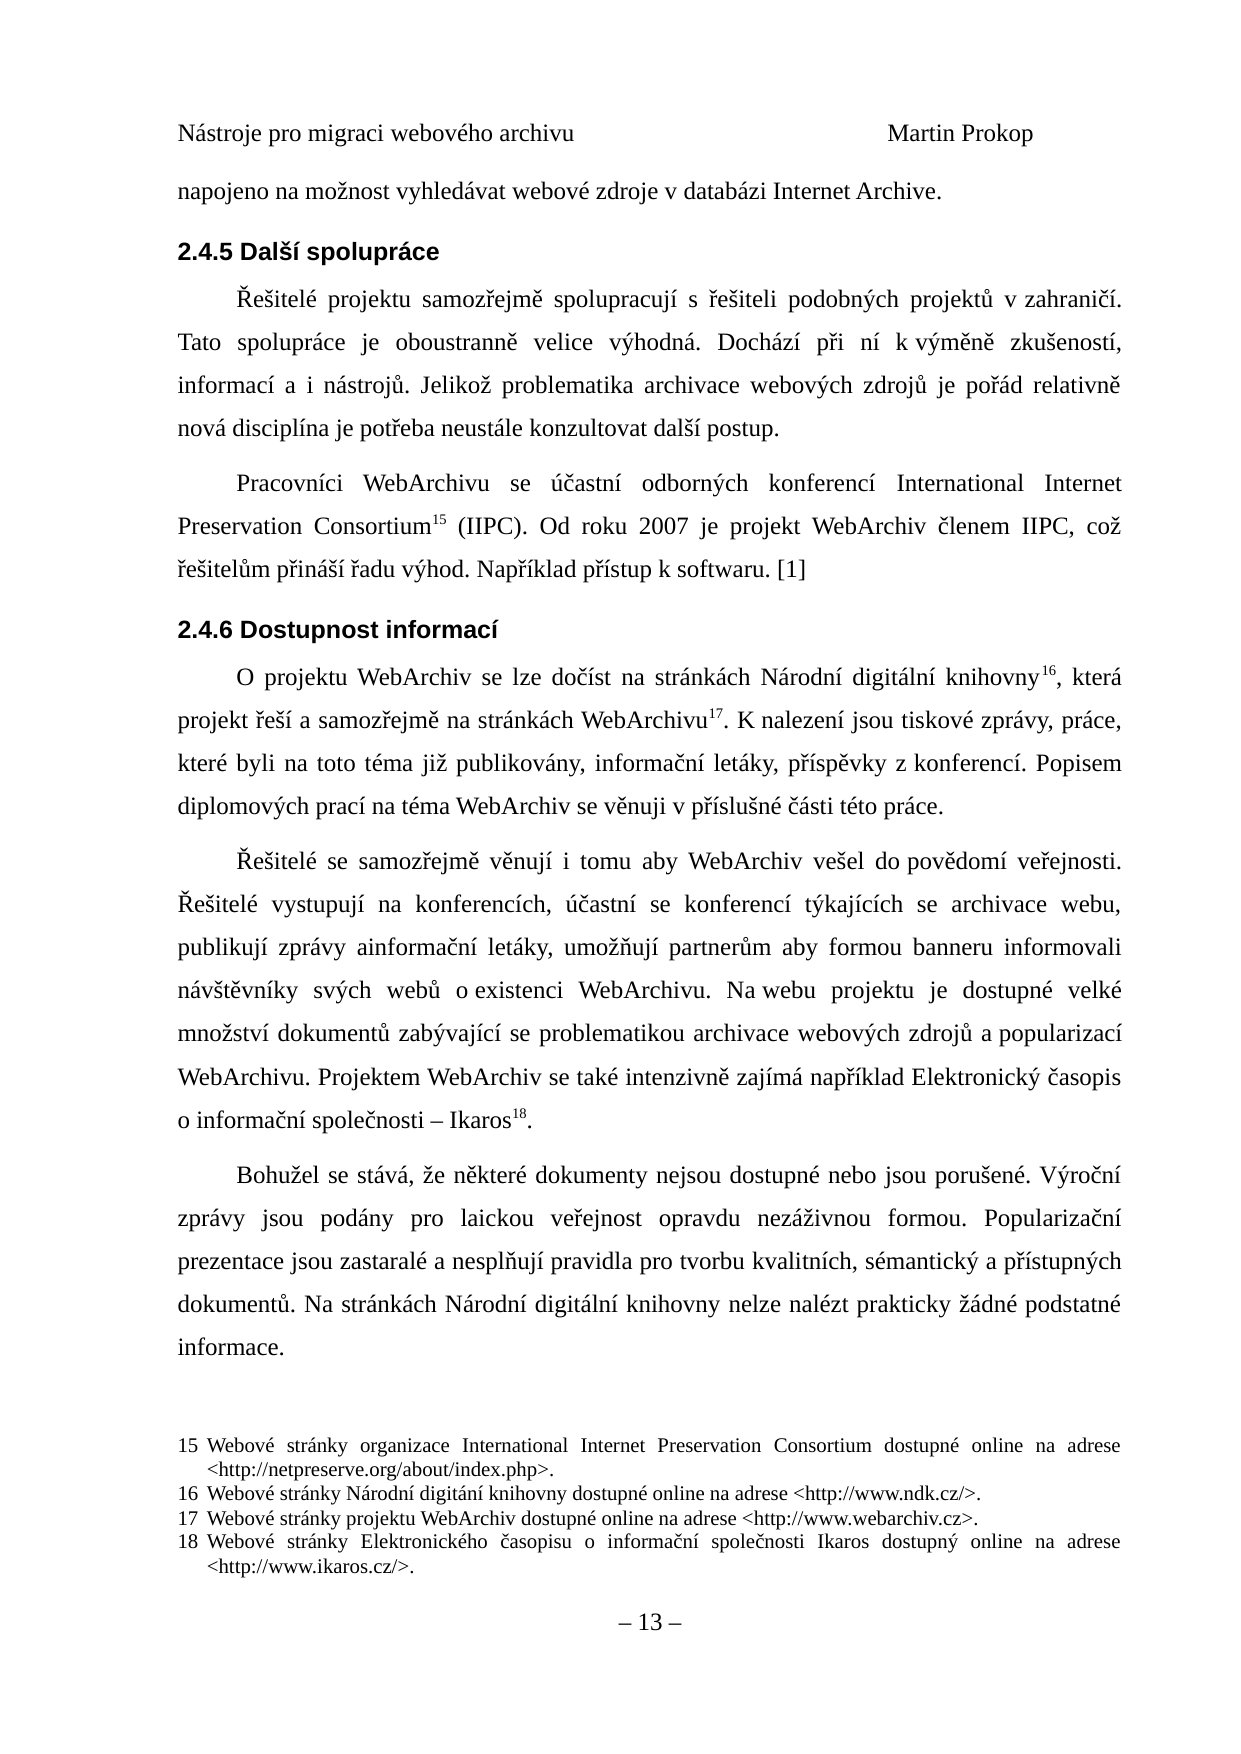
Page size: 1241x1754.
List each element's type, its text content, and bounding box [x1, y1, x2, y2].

text Pracovníci WebArchivu se účastní odborných konferencí International Internet Preservation Consortium (IIPC). Od roku 2007 je projekt WebArchiv členem IIPC, což řešitelům přináší řadu výhod. Například přístup k softwaru. [1] [177, 468, 1122, 583]
subtitle 2.4.6 Dostupnost informací [177, 615, 1122, 644]
text Webové stránky organizace International Internet Preservation Consortium dostupné online na adrese <http://netpreserve.org/about/index.php>. [177, 1433, 1122, 1481]
text Řešitelé se samozřejmě věnují i tomu aby WebArchiv vešel do povědomí veřejnosti. Řešitelé vystupují na konferencích, účastní se konferencí týkajících se archivace webu, publikují zprávy ainformační letáky, umožňují partnerům aby formou banneru informovali návštěvníky svých webů o existenci WebArchivu. Na webu projektu je dostupné velké množství dokumentů zabývající se problematikou archivace webových zdrojů a popularizací WebArchivu. Projektem WebArchiv se také intenzivně zajímá například Elektronický časopis o informační společnosti – Ikaros. [177, 846, 1122, 1133]
text napojeno na možnost vyhledávat webové zdroje v databázi Internet Archive. [177, 176, 1122, 205]
text Bohužel se stává, že některé dokumenty nejsou dostupné nebo jsou porušené. Výroční zprávy jsou podány pro laickou veřejnost opravdu nezáživnou formou. Popularizační prezentace jsou zastaralé a nesplňují pravidla pro tvorbu kvalitních, sémantický a přístupných dokumentů. Na stránkách Národní digitální knihovny nelze nalézt prakticky žádné podstatné informace. [177, 1160, 1122, 1361]
subtitle 2.4.5 Další spolupráce [177, 237, 1122, 266]
text Webové stránky Elektronického časopisu o informační společnosti Ikaros dostupný online na adrese <http://www.ikaros.cz/>. [177, 1529, 1122, 1578]
text O projektu WebArchiv se lze dočíst na stránkách Národní digitální knihovny, která projekt řeší a samozřejmě na stránkách WebArchivu. K nalezení jsou tiskové zprávy, práce, které byli na toto téma již publikovány, informační letáky, příspěvky z konferencí. Popisem diplomových prací na téma WebArchiv se věnuji v příslušné části této práce. [177, 662, 1122, 820]
text Řešitelé projektu samozřejmě spolupracují s řešiteli podobných projektů v zahraničí. Tato spolupráce je oboustranně velice výhodná. Dochází při ní k výměně zkušeností, informací a i nástrojů. Jelikož problematika archivace webových zdrojů je pořád relativně nová disciplína je potřeba neustále konzultovat další postup. [177, 284, 1122, 442]
text Webové stránky Národní digitání knihovny dostupné online na adrese <http://www.ndk.cz/>. [177, 1481, 1122, 1505]
text Webové stránky projektu WebArchiv dostupné online na adrese <http://www.webarchiv.cz>. [177, 1505, 1122, 1529]
